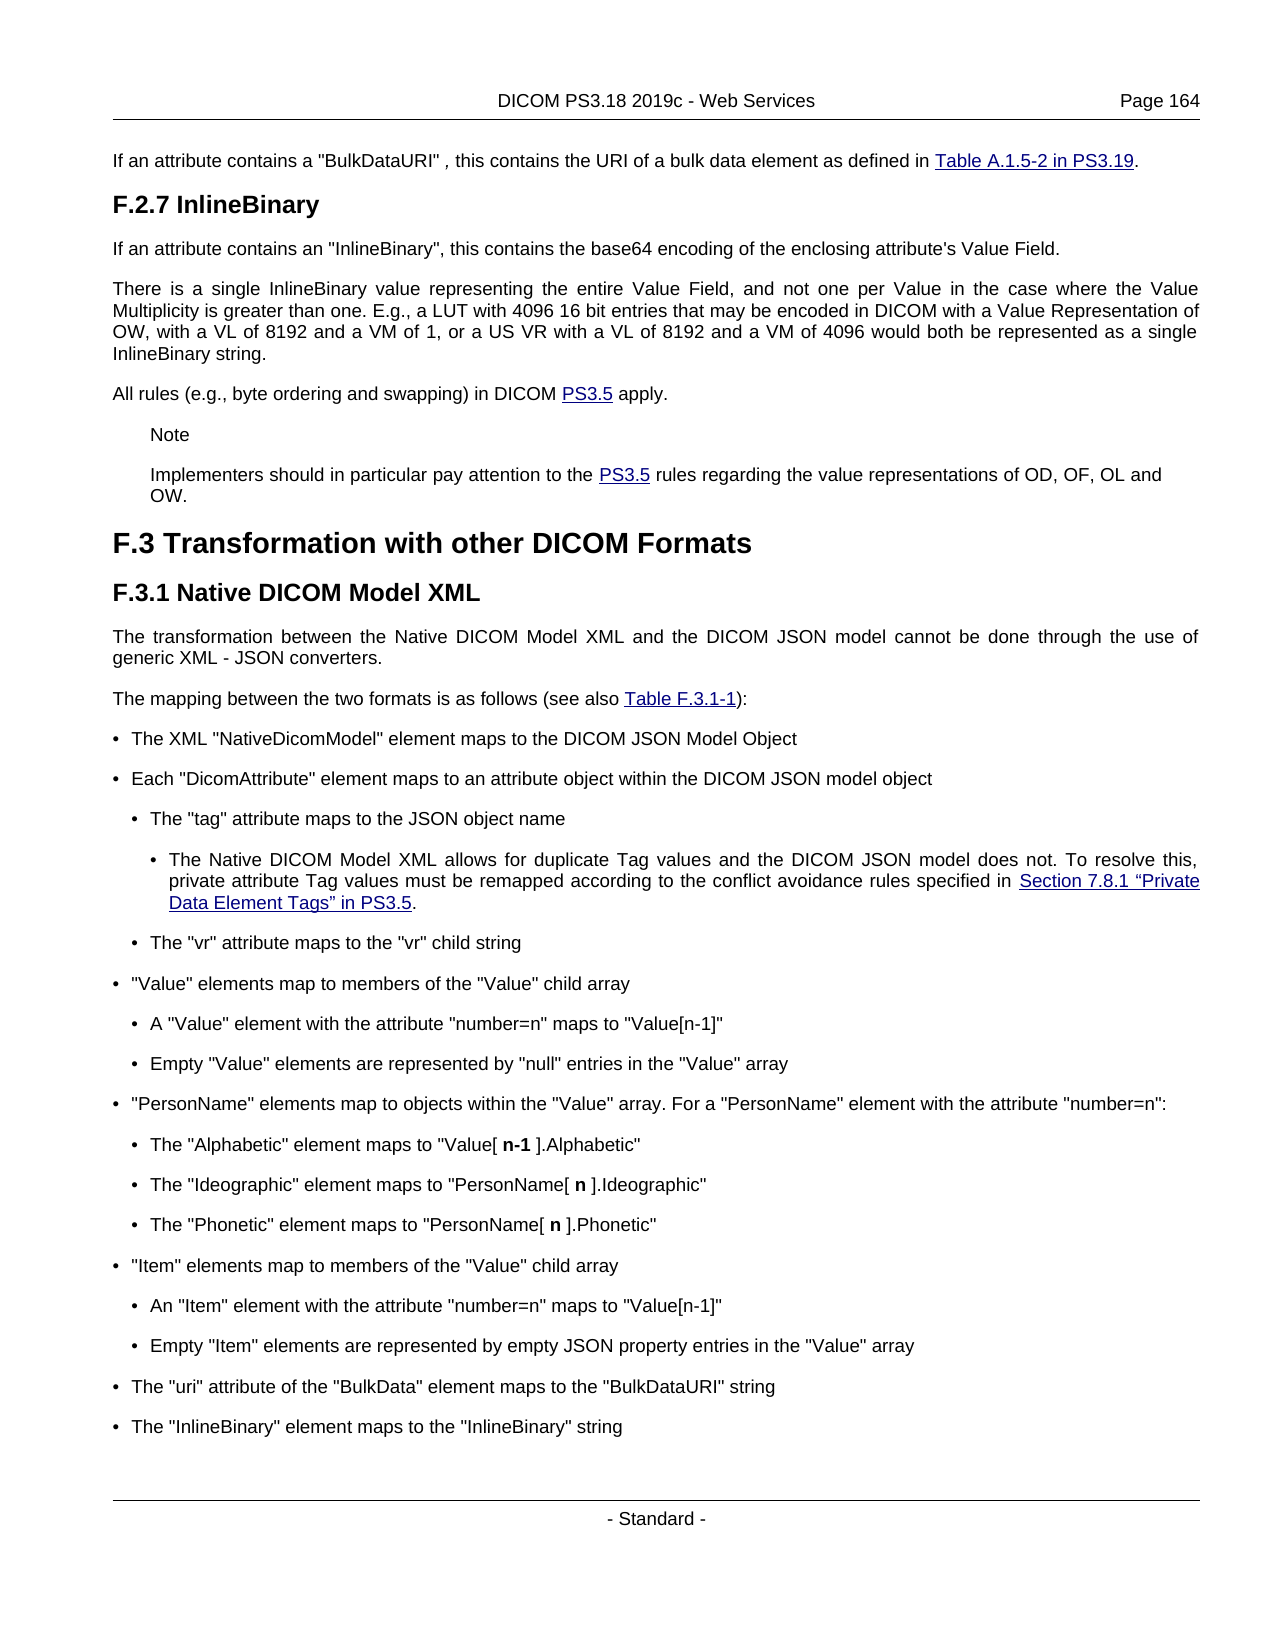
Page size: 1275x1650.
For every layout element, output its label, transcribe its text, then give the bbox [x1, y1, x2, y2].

text • The Native DICOM Model XML allows for duplicate Tag values and the DICOM JSON model does not. To resolve this, private attribute Tag values must be remapped according to the conflict avoidance rules specified in Section 7.8.1 “Private Data Element Tags” in PS3.5. [150, 848, 1200, 913]
text All rules (e.g., byte ordering and swapping) in DICOM PS3.5 apply. [112, 383, 1200, 405]
text • The "Alphabetic" element maps to "Value[ n-1 ].Alphabetic" [131, 1133, 1200, 1155]
text The mapping between the two formats is as follows (see also Table F.3.1-1): [112, 687, 1200, 709]
text • Empty "Item" elements are represented by empty JSON property entries in the "Value" array [131, 1335, 1200, 1357]
text If an attribute contains an "InlineBinary", this contains the base64 encoding of the enclosing attribute's Value Field. [112, 238, 1200, 259]
text The transformation between the Native DICOM Model XML and the DICOM JSON model cannot be done through the use of generic XML - JSON converters. [112, 625, 1200, 668]
text • Empty "Value" elements are represented by "null" entries in the "Value" array [131, 1053, 1200, 1074]
text • An "Item" element with the attribute "number=n" maps to "Value[n-1]" [131, 1295, 1200, 1316]
text There is a single InlineBinary value representing the entire Value Field, and not one per Value in the case where the Value Multiplicity is greater than one. E.g., a LUT with 4096 16 bit entries that may be encoded in DICOM with a Value Representation of OW, with a VL of 8192 and a VM of 1, or a US VR with a VL of 8192 and a VM of 4096 would both be represented as a single InlineBinary string. [112, 278, 1200, 364]
text • "PersonName" elements map to objects within the "Value" array. For a "PersonName" element with the attribute "number=n": [112, 1093, 1200, 1115]
text F.2.7 InlineBinary [112, 190, 1200, 219]
text • The "uri" attribute of the "BulkData" element maps to the "BulkDataURI" string [112, 1375, 1200, 1397]
text • The "Phonetic" element maps to "PersonName[ n ].Phonetic" [131, 1214, 1200, 1236]
text • The "InlineBinary" element maps to the "InlineBinary" string [112, 1416, 1200, 1437]
text Implementers should in particular pay attention to the PS3.5 rules regarding the value representations of OD, OF, OL and OW. [150, 464, 1162, 507]
text F.3 Transformation with other DICOM Formats [112, 526, 1200, 559]
text • The XML "NativeDicomModel" element maps to the DICOM JSON Model Object [112, 728, 1200, 749]
text • A "Value" element with the attribute "number=n" maps to "Value[n-1]" [131, 1013, 1200, 1034]
text • "Value" elements map to members of the "Value" child array [112, 972, 1200, 994]
text • The "tag" attribute maps to the JSON object name [131, 808, 1200, 830]
text • The "Ideographic" element maps to "PersonName[ n ].Ideographic" [131, 1174, 1200, 1195]
text Note [150, 423, 1162, 445]
text • "Item" elements map to members of the "Value" child array [112, 1254, 1200, 1276]
text • The "vr" attribute maps to the "vr" child string [131, 932, 1200, 953]
text • Each "DicomAttribute" element maps to an attribute object within the DICOM JSON model object [112, 768, 1200, 789]
text If an attribute contains a "BulkDataURI" , this contains the URI of a bulk data element as defined in Table A.1.5-2 in PS3.19. [112, 150, 1200, 172]
text F.3.1 Native DICOM Model XML [112, 578, 1200, 607]
